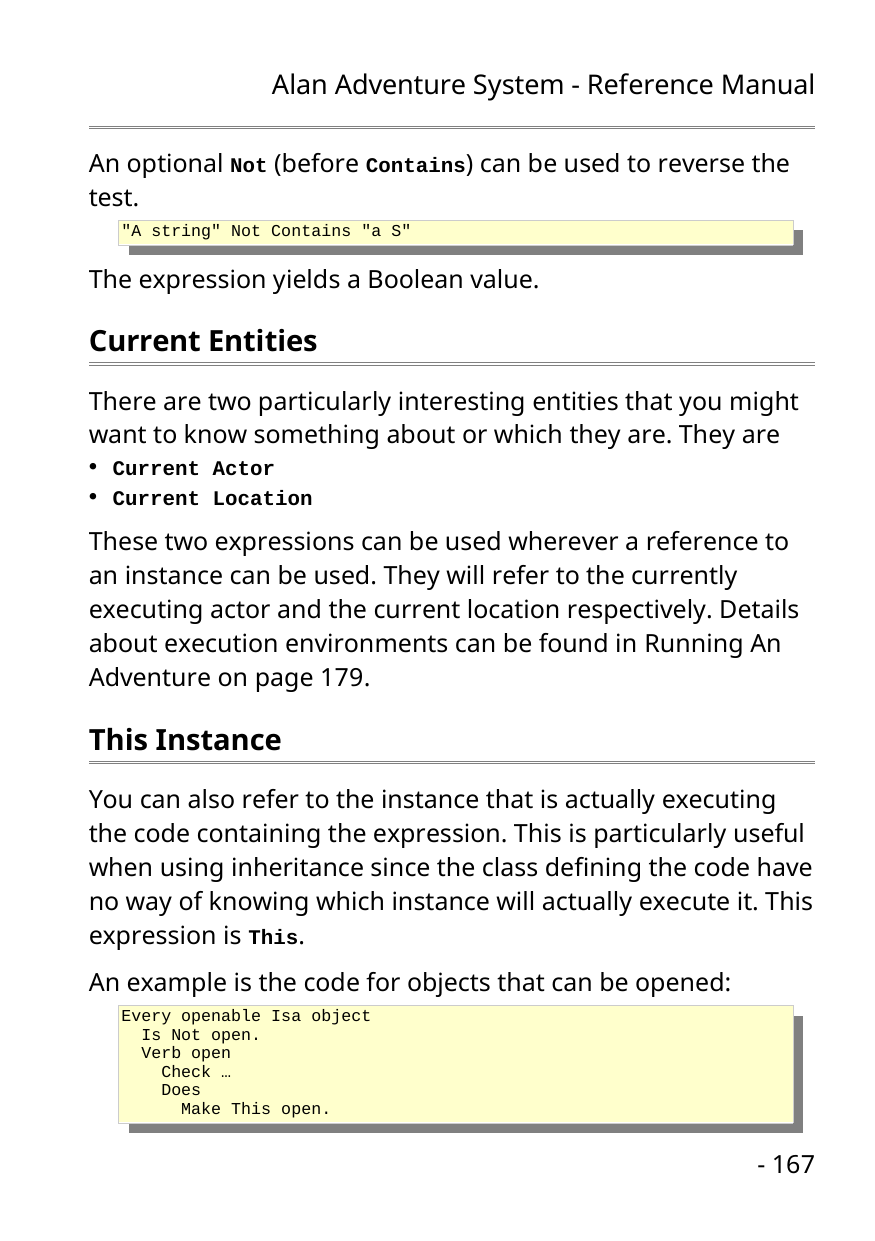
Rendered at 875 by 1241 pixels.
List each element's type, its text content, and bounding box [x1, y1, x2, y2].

text You can also refer to the instance that is actually executing the code containing the expression. This is particularly useful when using inheritance since the class defining the code have no way of knowing which instance will actually execute it. This expression is This. [88, 782, 815, 952]
text The expression yields a Boolean value. [88, 262, 815, 296]
subtitle Current Entities [88, 321, 815, 365]
text An example is the code for objects that can be opened: [88, 965, 815, 999]
list Current Location [88, 488, 815, 512]
text There are two particularly interesting entities that you might want to know something about or which they are. They are [88, 383, 815, 451]
text An optional Not (before Contains) can be used to reverse the test. [88, 146, 815, 213]
subtitle This Instance [88, 719, 815, 763]
text Every openable Isa object Is Not open. Verb open Check … Does Make This open. [119, 1006, 793, 1122]
list Current Actor [88, 458, 815, 482]
text "A string" Not Contains "a S" [119, 221, 793, 244]
text These two expressions can be used wherever a reference to an instance can be used. They will refer to the currently executing actor and the current location respectively. Details about execution environments can be found in Running An Adventure on page 141. [88, 524, 815, 694]
